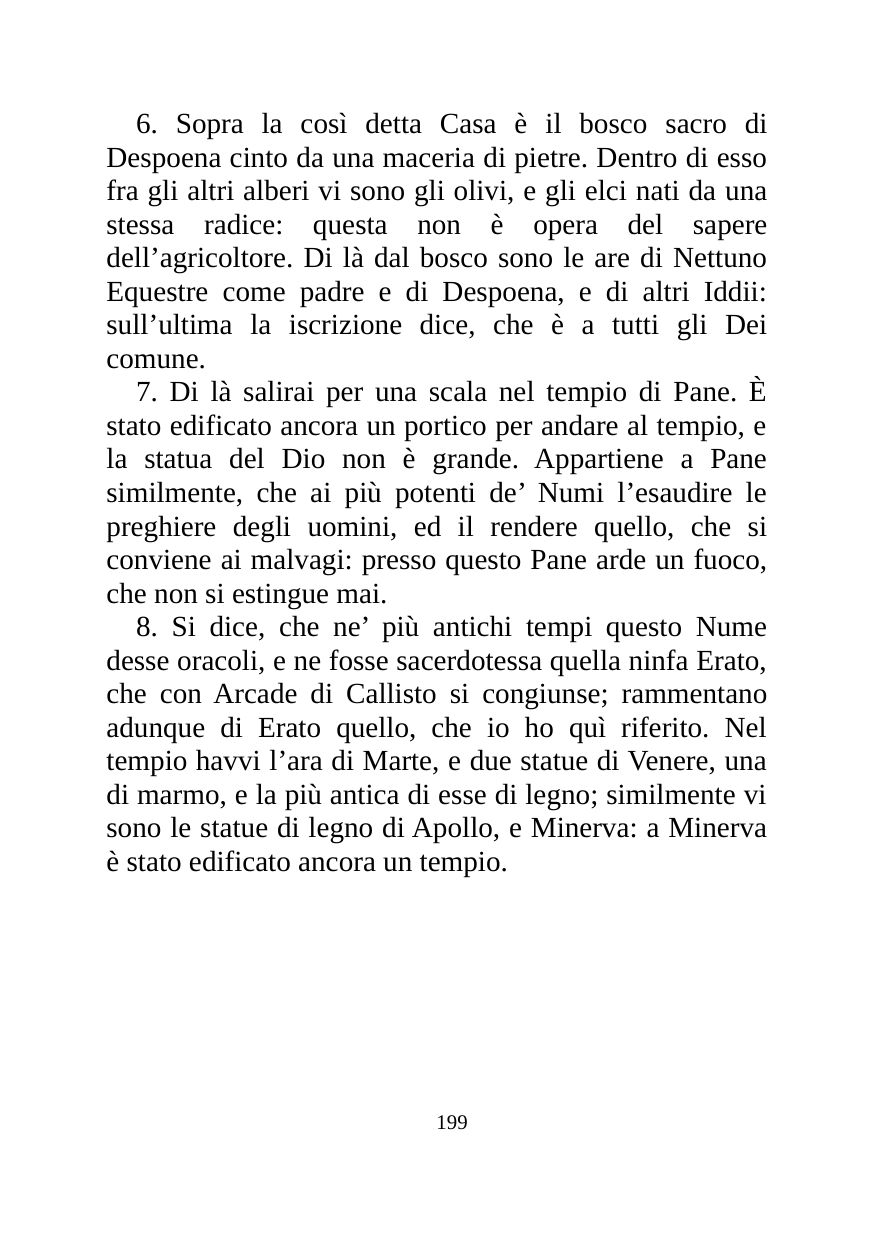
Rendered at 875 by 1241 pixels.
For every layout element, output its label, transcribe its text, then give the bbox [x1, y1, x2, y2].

text 7. Di là salirai per una scala nel tempio di Pane. È stato edificato ancora un portico per andare al tempio, e la statua del Dio non è grande. Appartiene a Pane similmente, che ai più potenti de’ Numi l’esaudire le preghiere degli uomini, ed il rendere quello, che si conviene ai malvagi: presso questo Pane arde un fuoco, che non si estingue mai. [106, 374, 768, 609]
text 6. Sopra la così detta Casa è il bosco sacro di Despoena cinto da una maceria di pietre. Dentro di esso fra gli altri alberi vi sono gli olivi, e gli elci nati da una stessa radice: questa non è opera del sapere dell’agricoltore. Di là dal bosco sono le are di Nettuno Equestre come padre e di Despoena, e di altri Iddii: sull’ultima la iscrizione dice, che è a tutti gli Dei comune. [106, 106, 768, 374]
text 8. Si dice, che ne’ più antichi tempi questo Nume desse oracoli, e ne fosse sacerdotessa quella ninfa Erato, che con Arcade di Callisto si congiunse; rammentano adunque di Erato quello, che io ho quì riferito. Nel tempio havvi l’ara di Marte, e due statue di Venere, una di marmo, e la più antica di esse di legno; similmente vi sono le statue di legno di Apollo, e Minerva: a Minerva è stato edificato ancora un tempio. [106, 609, 768, 878]
